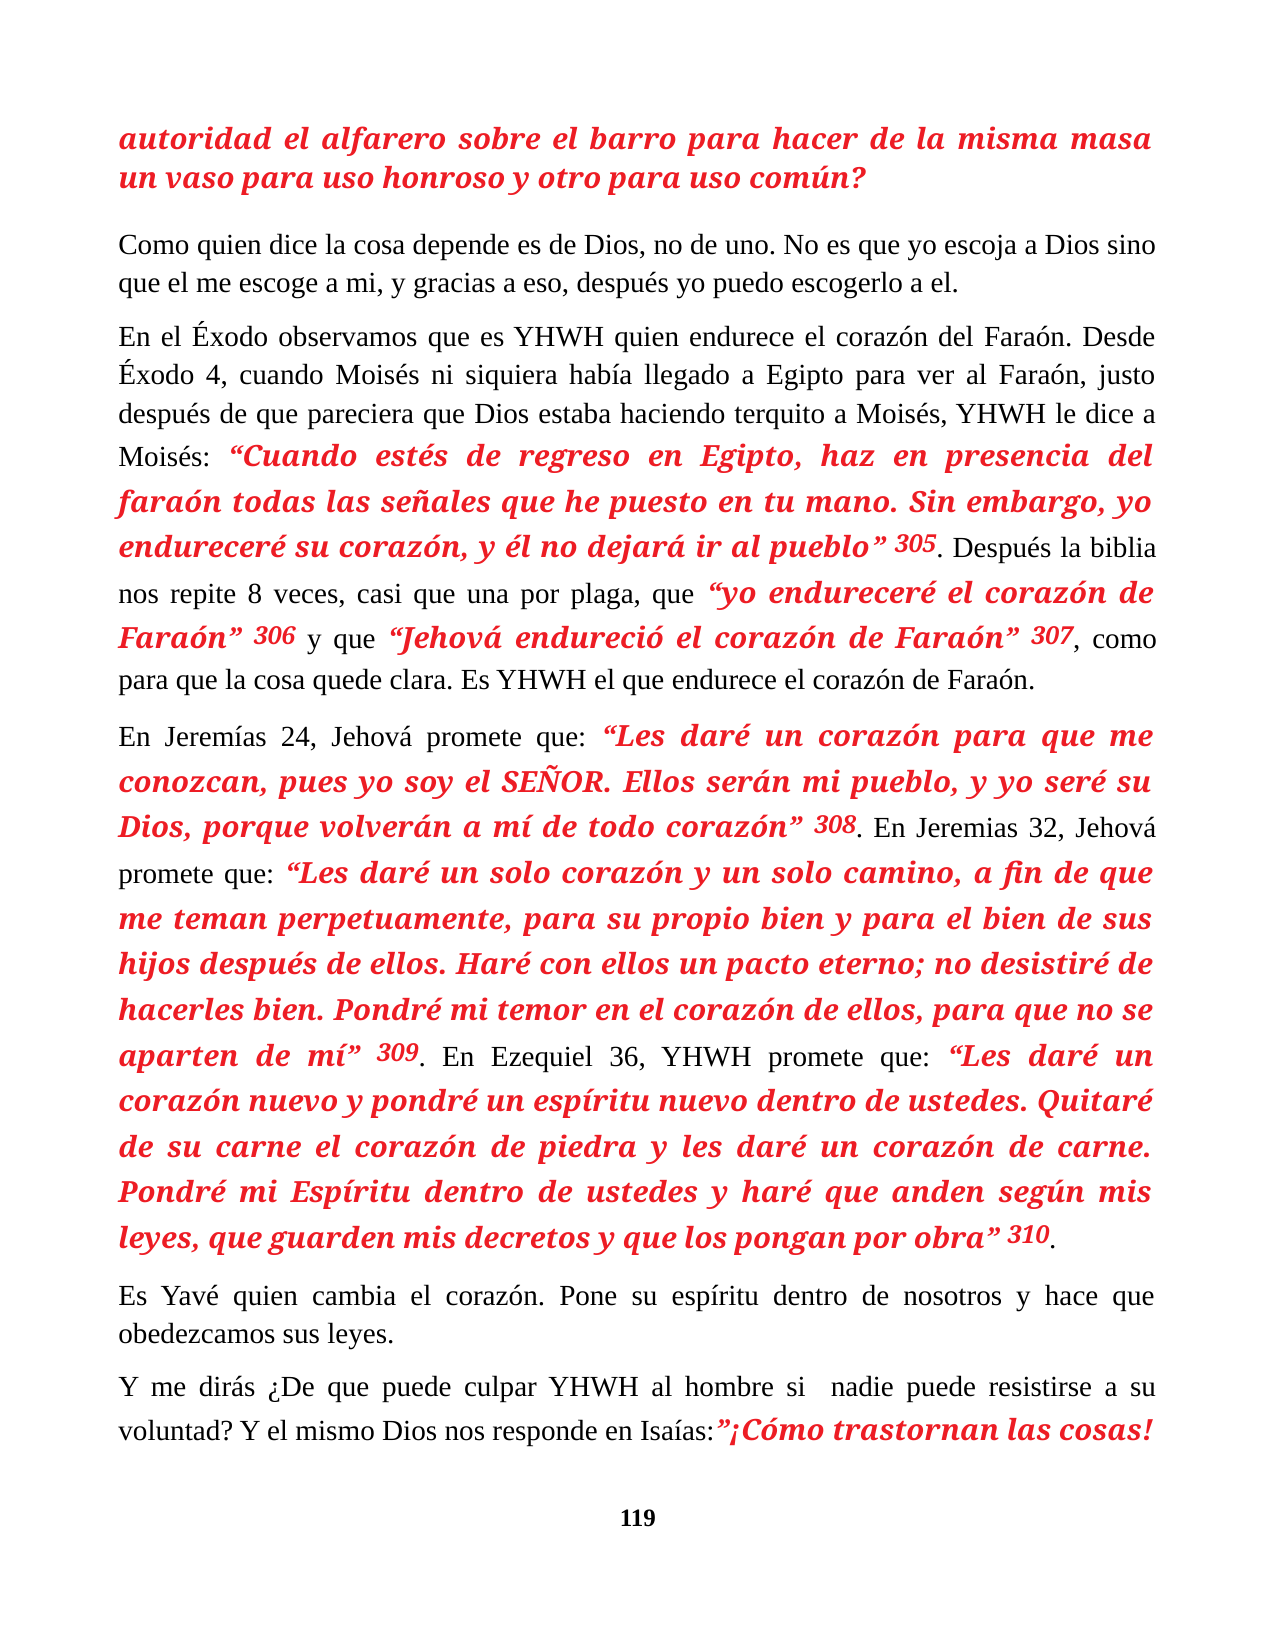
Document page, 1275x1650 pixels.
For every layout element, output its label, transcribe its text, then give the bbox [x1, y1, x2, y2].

text autoridad el alfarero sobre el barro para hacer de la misma masa un vaso para uso honroso y otro para uso común? [118, 118, 1157, 197]
text En el Éxodo observamos que es YHWH quien endurece el corazón del Faraón. Desde Éxodo 4, cuando Moisés ni siquiera había llegado a Egipto para ver al Faraón, justo después de que pareciera que Dios estaba haciendo terquito a Moisés, YHWH le dice a Moisés: “Cuando estés de regreso en Egipto, haz en presencia del faraón todas las señales que he puesto en tu mano. Sin embargo, yo endureceré su corazón, y él no dejará ir al pueblo” . Después la biblia nos repite 8 veces, casi que una por plaga, que “yo endureceré el corazón de Faraón” y que “Jehová endureció el corazón de Faraón” , como para que la cosa quede clara. Es YHWH el que endurece el corazón de Faraón. [118, 319, 1157, 696]
text Y me dirás ¿De que puede culpar YHWH al hombre si nadie puede resistirse a su voluntad? Y el mismo Dios nos responde en Isaías:”¡Cómo trastornan las cosas! [118, 1369, 1157, 1448]
text Como quien dice la cosa depende es de Dios, no de uno. No es que yo escoja a Dios sino que el me escoge a mi, y gracias a eso, después yo puedo escogerlo a el. [118, 227, 1157, 299]
text En Jeremías 24, Jehová promete que: “Les daré un corazón para que me conozcan, pues yo soy el SEÑOR. Ellos serán mi pueblo, y yo seré su Dios, porque volverán a mí de todo corazón” . En Jeremias 32, Jehová promete que: “Les daré un solo corazón y un solo camino, a fin de que me teman perpetuamente, para su propio bien y para el bien de sus hijos después de ellos. Haré con ellos un pacto eterno; no desistiré de hacerles bien. Pondré mi temor en el corazón de ellos, para que no se aparten de mí” . En Ezequiel 36, YHWH promete que: “Les daré un corazón nuevo y pondré un espíritu nuevo dentro de ustedes. Quitaré de su carne el corazón de piedra y les daré un corazón de carne. Pondré mi Espíritu dentro de ustedes y haré que anden según mis leyes, que guarden mis decretos y que los pongan por obra” . [118, 716, 1157, 1257]
text Es Yavé quien cambia el corazón. Pone su espíritu dentro de nosotros y hace que obedezcamos sus leyes. [118, 1278, 1157, 1350]
